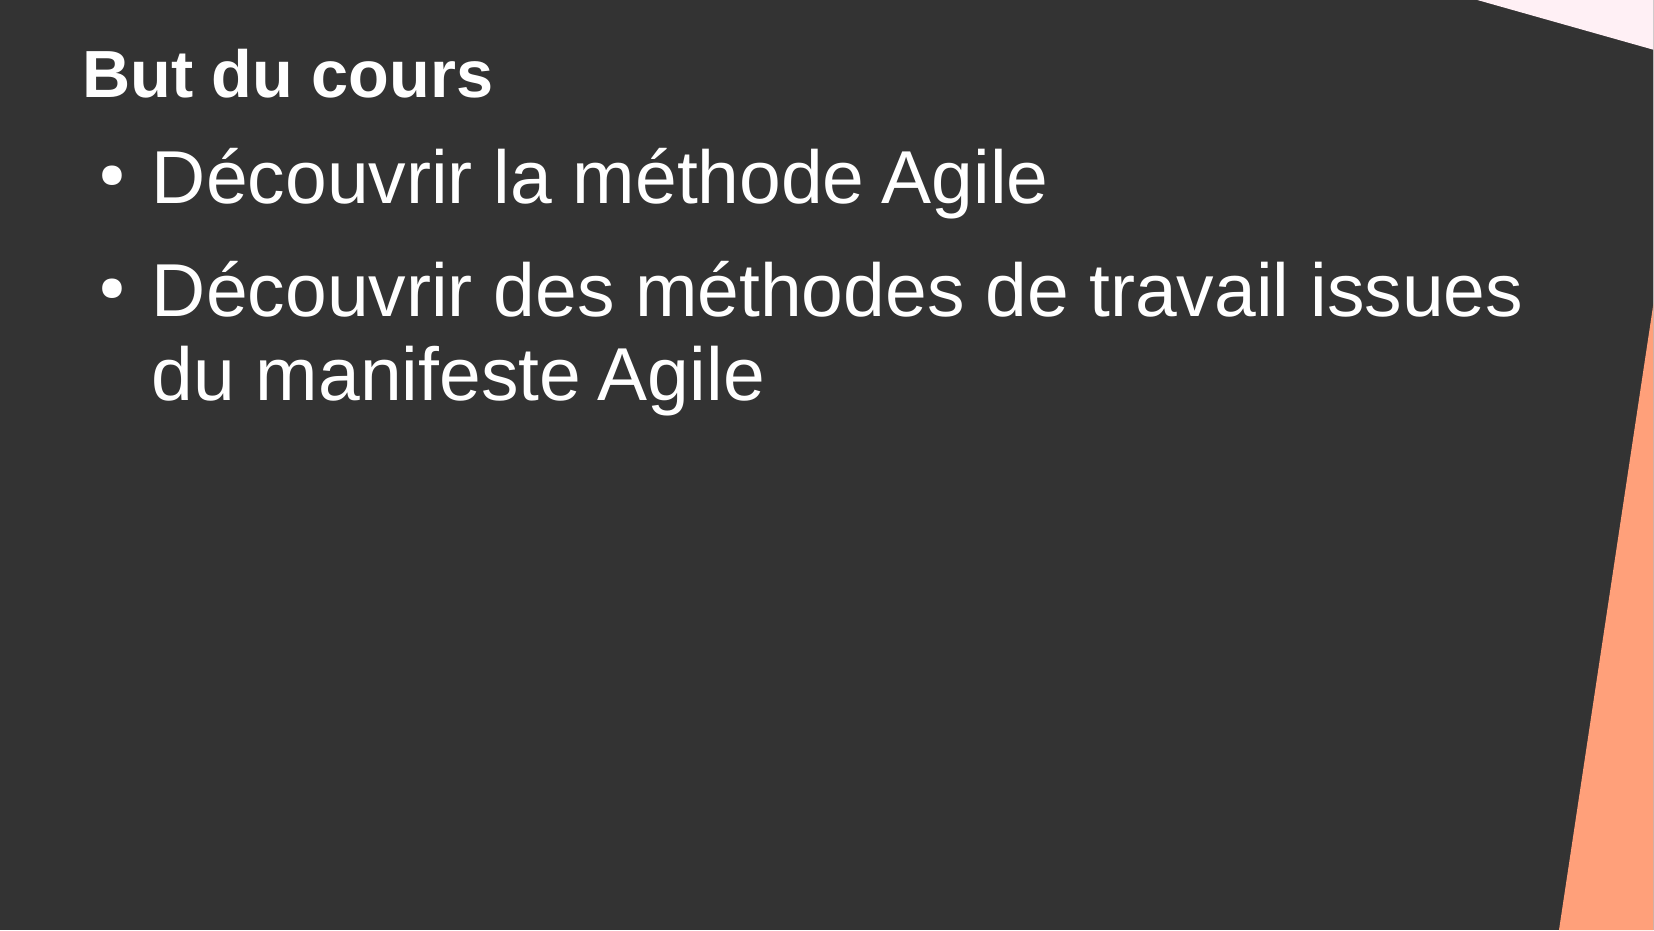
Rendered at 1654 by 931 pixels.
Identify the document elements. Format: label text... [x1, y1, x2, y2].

text_box [1558, 299, 1654, 931]
list Découvrir la méthode Agile Découvrir des méthodes de travail issues du manifeste Agile [80, 135, 1560, 762]
title But du cours [82, 37, 1571, 122]
text_box [1477, 0, 1654, 50]
